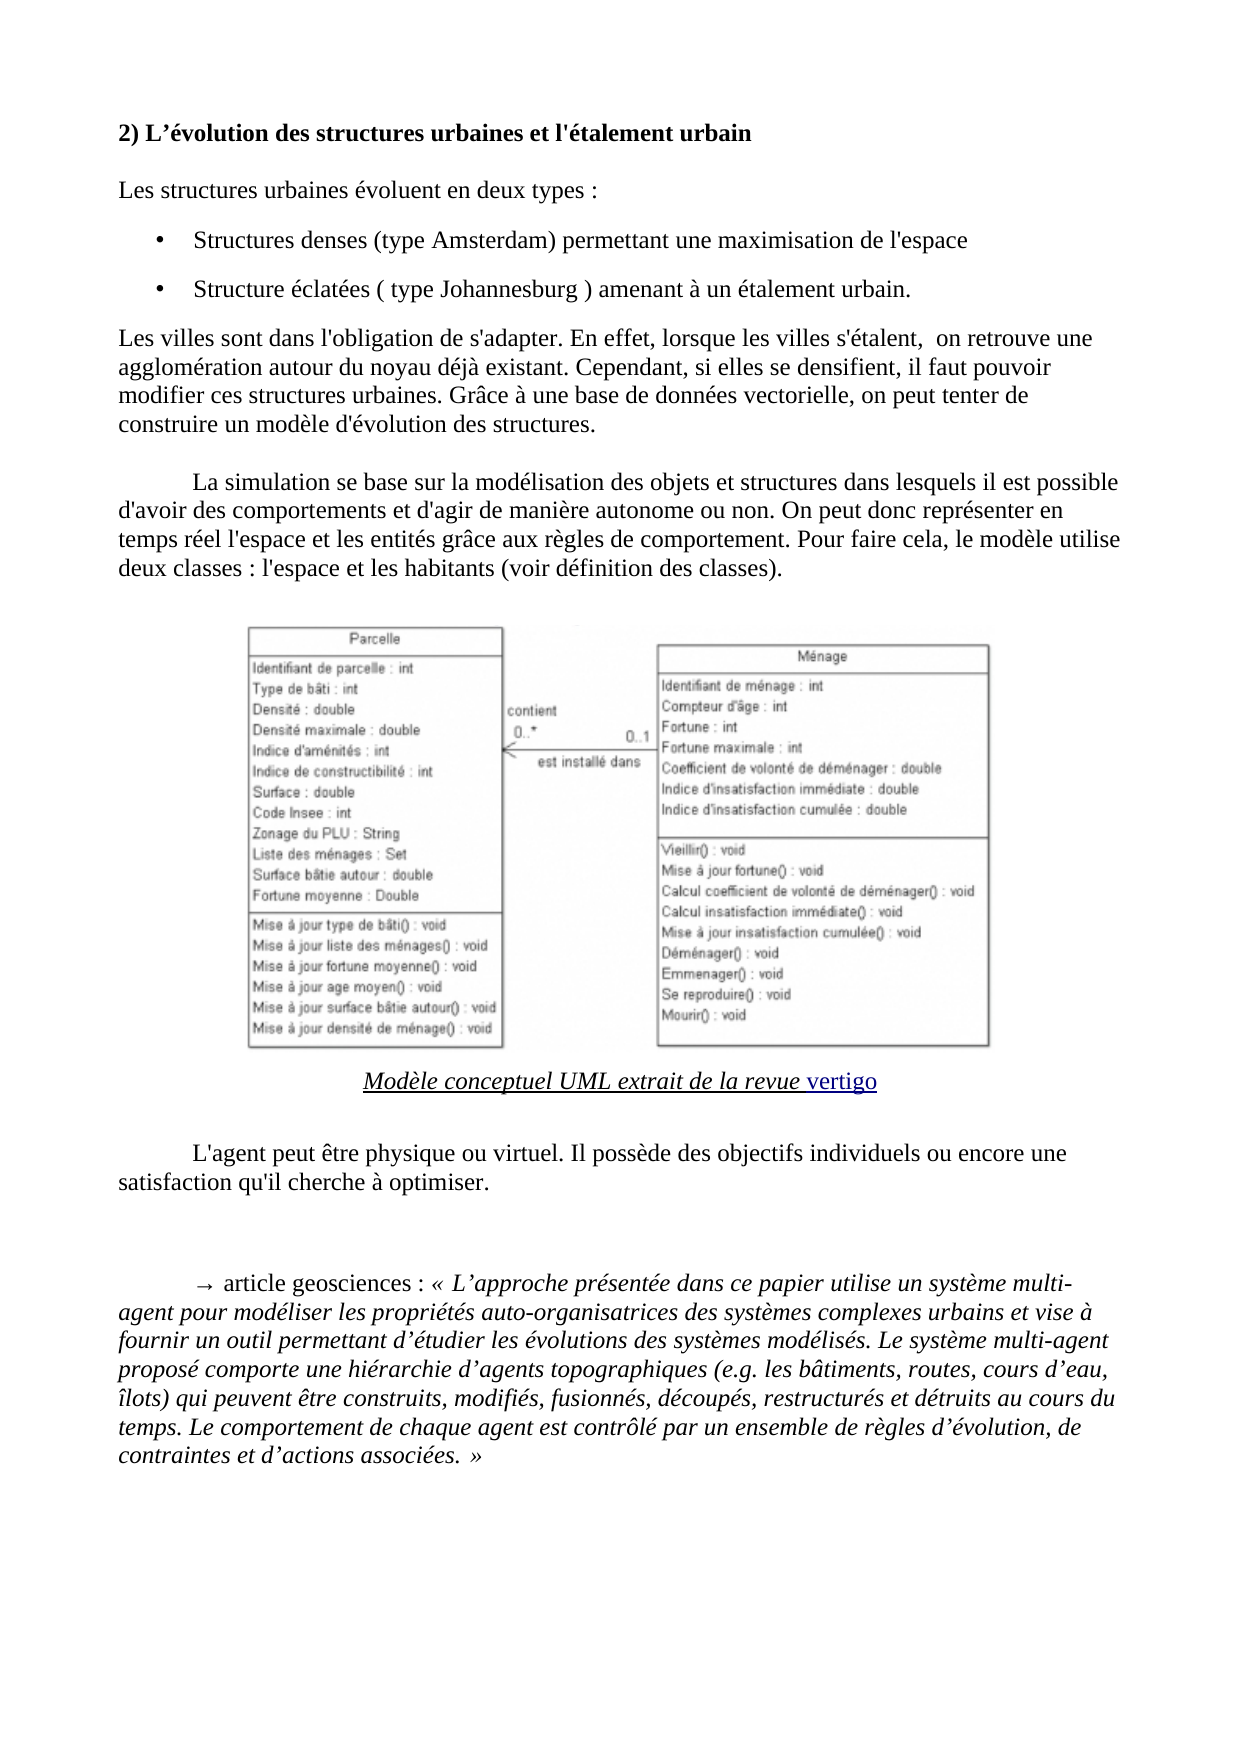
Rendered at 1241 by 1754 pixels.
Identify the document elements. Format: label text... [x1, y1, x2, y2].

picture [245, 625, 995, 1053]
text 2) L’évolution des structures urbaines et l'étalement urbain [118, 118, 1122, 147]
text Modèle conceptuel UML extrait de la revue vertigo [118, 1066, 1122, 1095]
text L'agent peut être physique ou virtuel. Il possède des objectifs individuels ou encore une satisfaction qu'il cherche à optimiser. [118, 1138, 1122, 1196]
list Structures denses (type Amsterdam) permettant une maximisation de l'espace [156, 225, 1122, 253]
text Les structures urbaines évoluent en deux types : [118, 176, 1122, 204]
list Structure éclatées ( type Johannesburg ) amenant à un étalement urbain. [156, 274, 1122, 302]
text La simulation se base sur la modélisation des objets et structures dans lesquels il est possible d'avoir des comportements et d'agir de manière autonome ou non. On peut donc représenter en temps réel l'espace et les entités grâce aux règles de comportement. Pour faire cela, le modèle utilise deux classes : l'espace et les habitants (voir définition des classes). [118, 467, 1122, 582]
text → article geosciences : « L’approche présentée dans ce papier utilise un système multi-agent pour modéliser les propriétés auto-organisatrices des systèmes complexes urbains et vise à fournir un outil permettant d’étudier les évolutions des systèmes modélisés. Le système multi-agent proposé comporte une hiérarchie d’agents topographiques (e.g. les bâtiments, routes, cours d’eau, îlots) qui peuvent être construits, modifiés, fusionnés, découpés, restructurés et détruits au cours du temps. Le comportement de chaque agent est contrôlé par un ensemble de règles d’évolution, de contraintes et d’actions associées. » [118, 1268, 1122, 1469]
text Les villes sont dans l'obligation de s'adapter. En effet, lorsque les villes s'étalent, on retrouve une agglomération autour du noyau déjà existant. Cependant, si elles se densifient, il faut pouvoir modifier ces structures urbaines. Grâce à une base de données vectorielle, on peut tenter de construire un modèle d'évolution des structures. [118, 323, 1122, 438]
